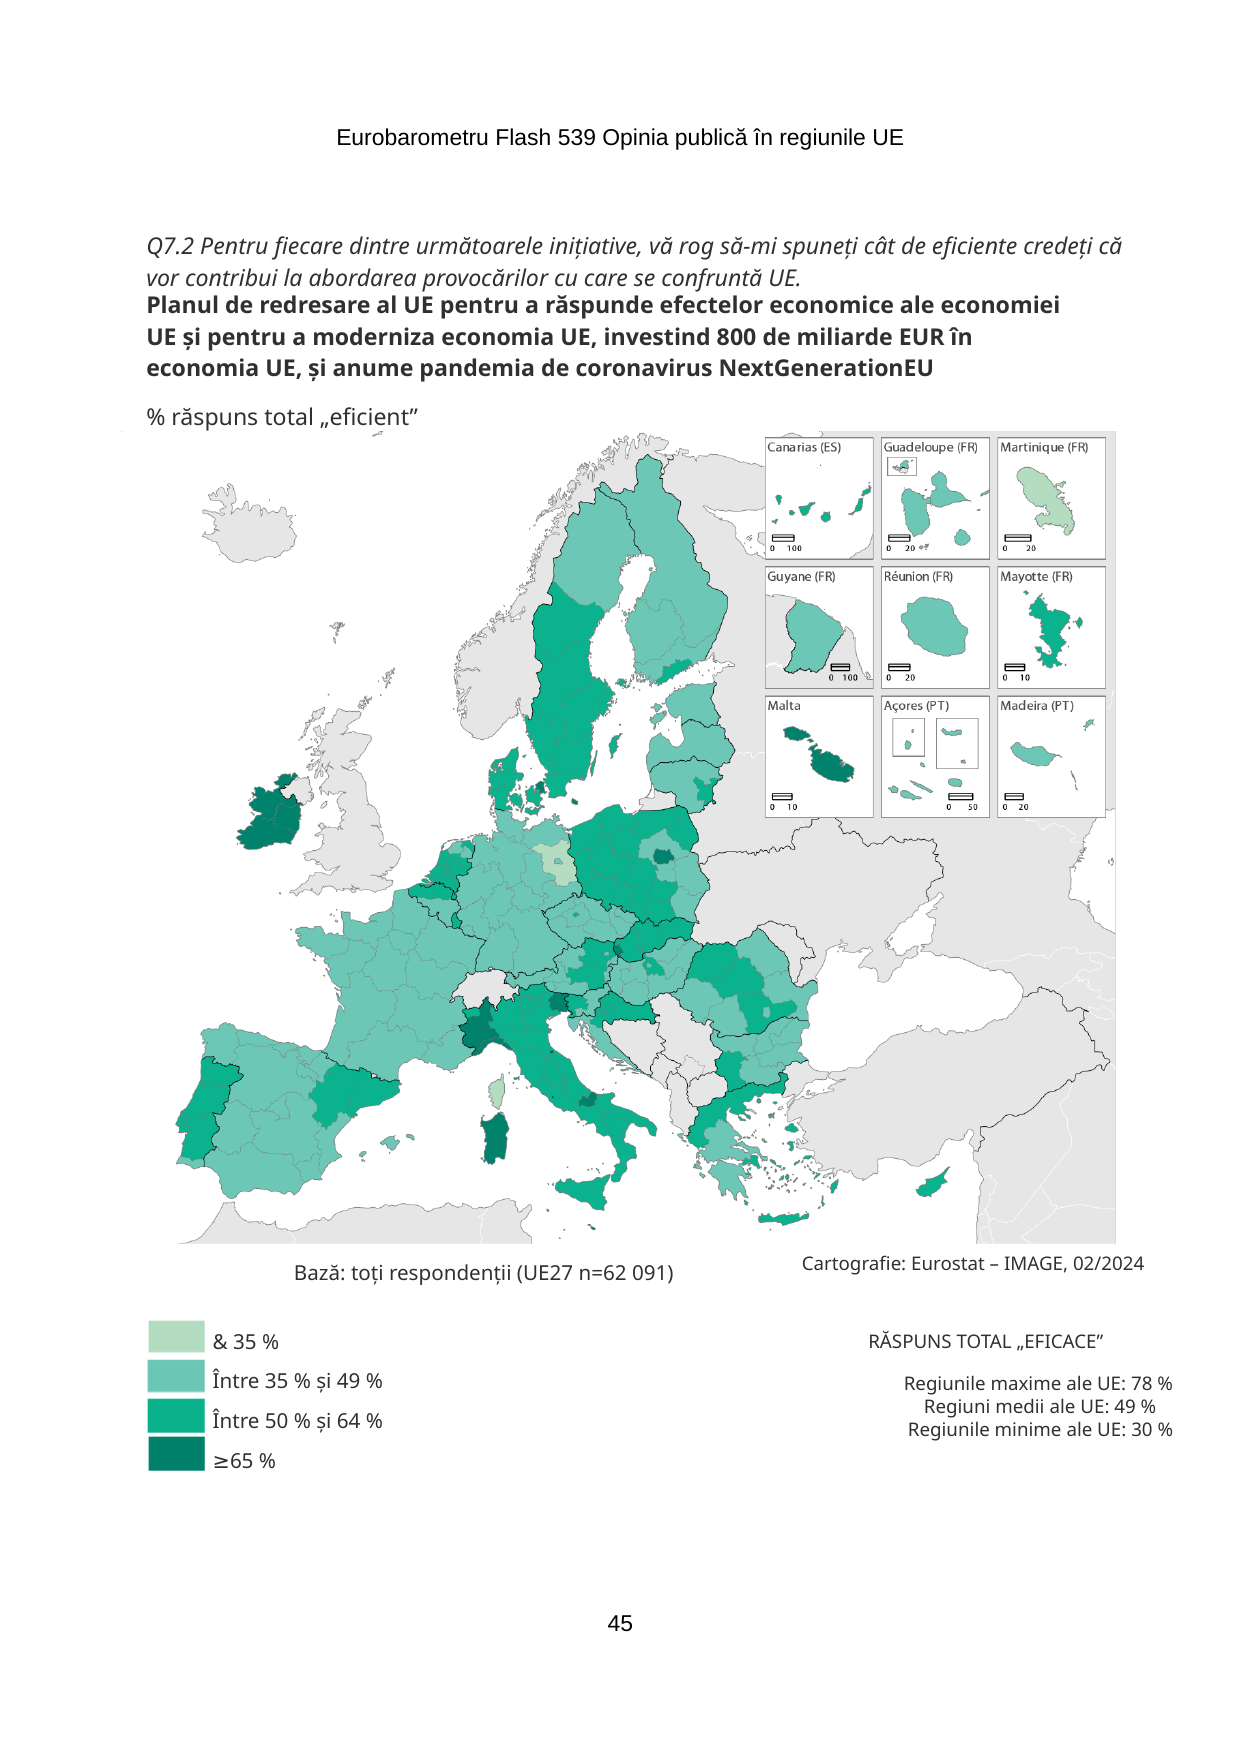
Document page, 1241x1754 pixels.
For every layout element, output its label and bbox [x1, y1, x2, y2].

picture [118, 427, 1119, 1244]
picture [148, 1399, 204, 1432]
picture [149, 1321, 204, 1353]
picture [148, 1360, 204, 1393]
picture [149, 1437, 204, 1470]
